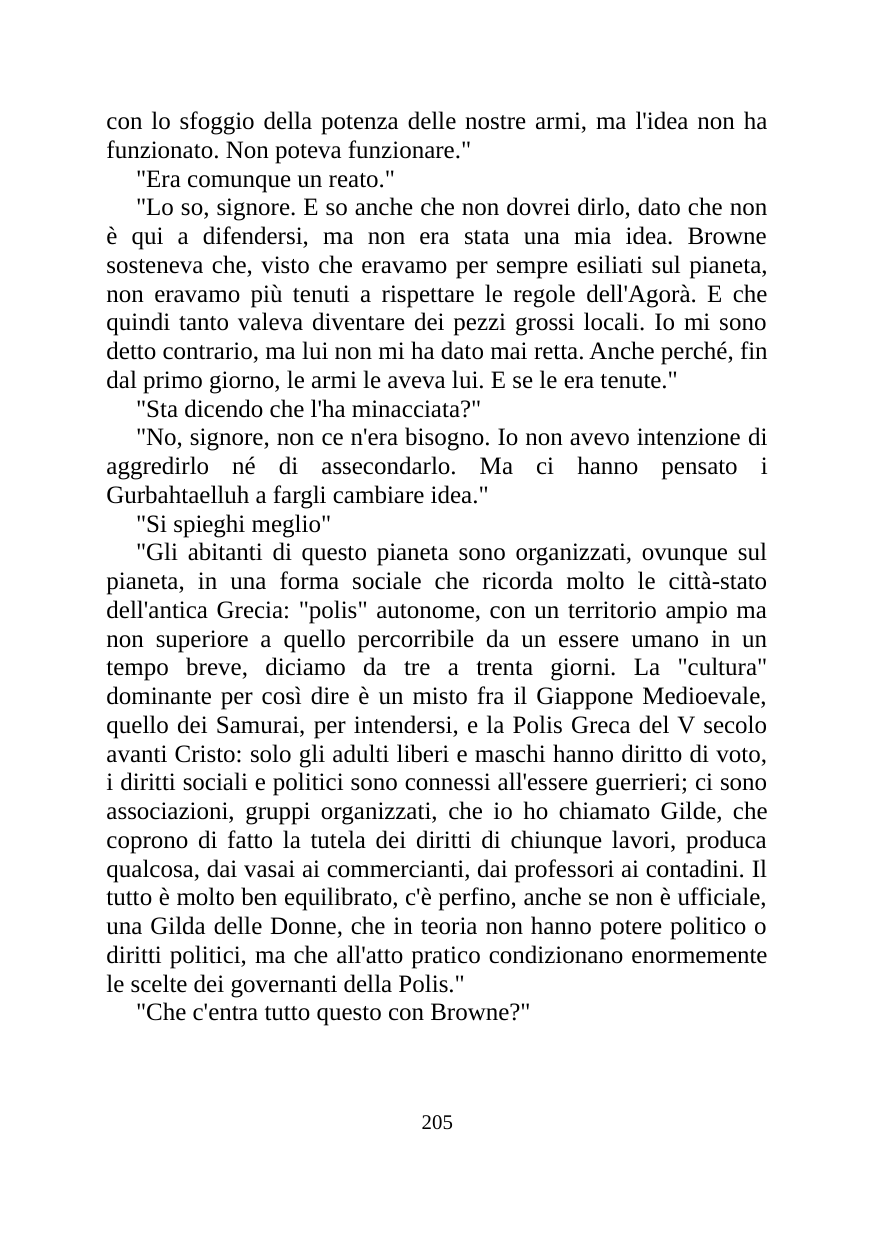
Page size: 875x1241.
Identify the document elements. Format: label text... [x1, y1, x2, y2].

text "Era comunque un reato." [106, 164, 768, 192]
text "No, signore, non ce n'era bisogno. Io non avevo intenzione di aggredirlo né di assecondarlo. Ma ci hanno pensato i Gurbahtaelluh a fargli cambiare idea." [106, 422, 768, 509]
text con lo sfoggio della potenza delle nostre armi, ma l'idea non ha funzionato. Non poteva funzionare." [106, 106, 768, 164]
text "Lo so, signore. E so anche che non dovrei dirlo, dato che non è qui a difendersi, ma non era stata una mia idea. Browne sosteneva che, visto che eravamo per sempre esiliati sul pianeta, non eravamo più tenuti a rispettare le regole dell'Agorà. E che quindi tanto valeva diventare dei pezzi grossi locali. Io mi sono detto contrario, ma lui non mi ha dato mai retta. Anche perché, fin dal primo giorno, le armi le aveva lui. E se le era tenute." [106, 192, 768, 394]
text "Gli abitanti di questo pianeta sono organizzati, ovunque sul pianeta, in una forma sociale che ricorda molto le città-stato dell'antica Grecia: "polis" autonome, con un territorio ampio ma non superiore a quello percorribile da un essere umano in un tempo breve, diciamo da tre a trenta giorni. La "cultura" dominante per così dire è un misto fra il Giappone Medioevale, quello dei Samurai, per intendersi, e la Polis Greca del V secolo avanti Cristo: solo gli adulti liberi e maschi hanno diritto di voto, i diritti sociali e politici sono connessi all'essere guerrieri; ci sono associazioni, gruppi organizzati, che io ho chiamato Gilde, che coprono di fatto la tutela dei diritti di chiunque lavori, produca qualcosa, dai vasai ai commercianti, dai professori ai contadini. Il tutto è molto ben equilibrato, c'è perfino, anche se non è ufficiale, una Gilda delle Donne, che in teoria non hanno potere politico o diritti politici, ma che all'atto pratico condizionano enormemente le scelte dei governanti della Polis." [106, 537, 768, 997]
text "Che c'entra tutto questo con Browne?" [106, 997, 768, 1026]
text "Sta dicendo che l'ha minacciata?" [106, 394, 768, 422]
text "Si spieghi meglio" [106, 509, 768, 537]
